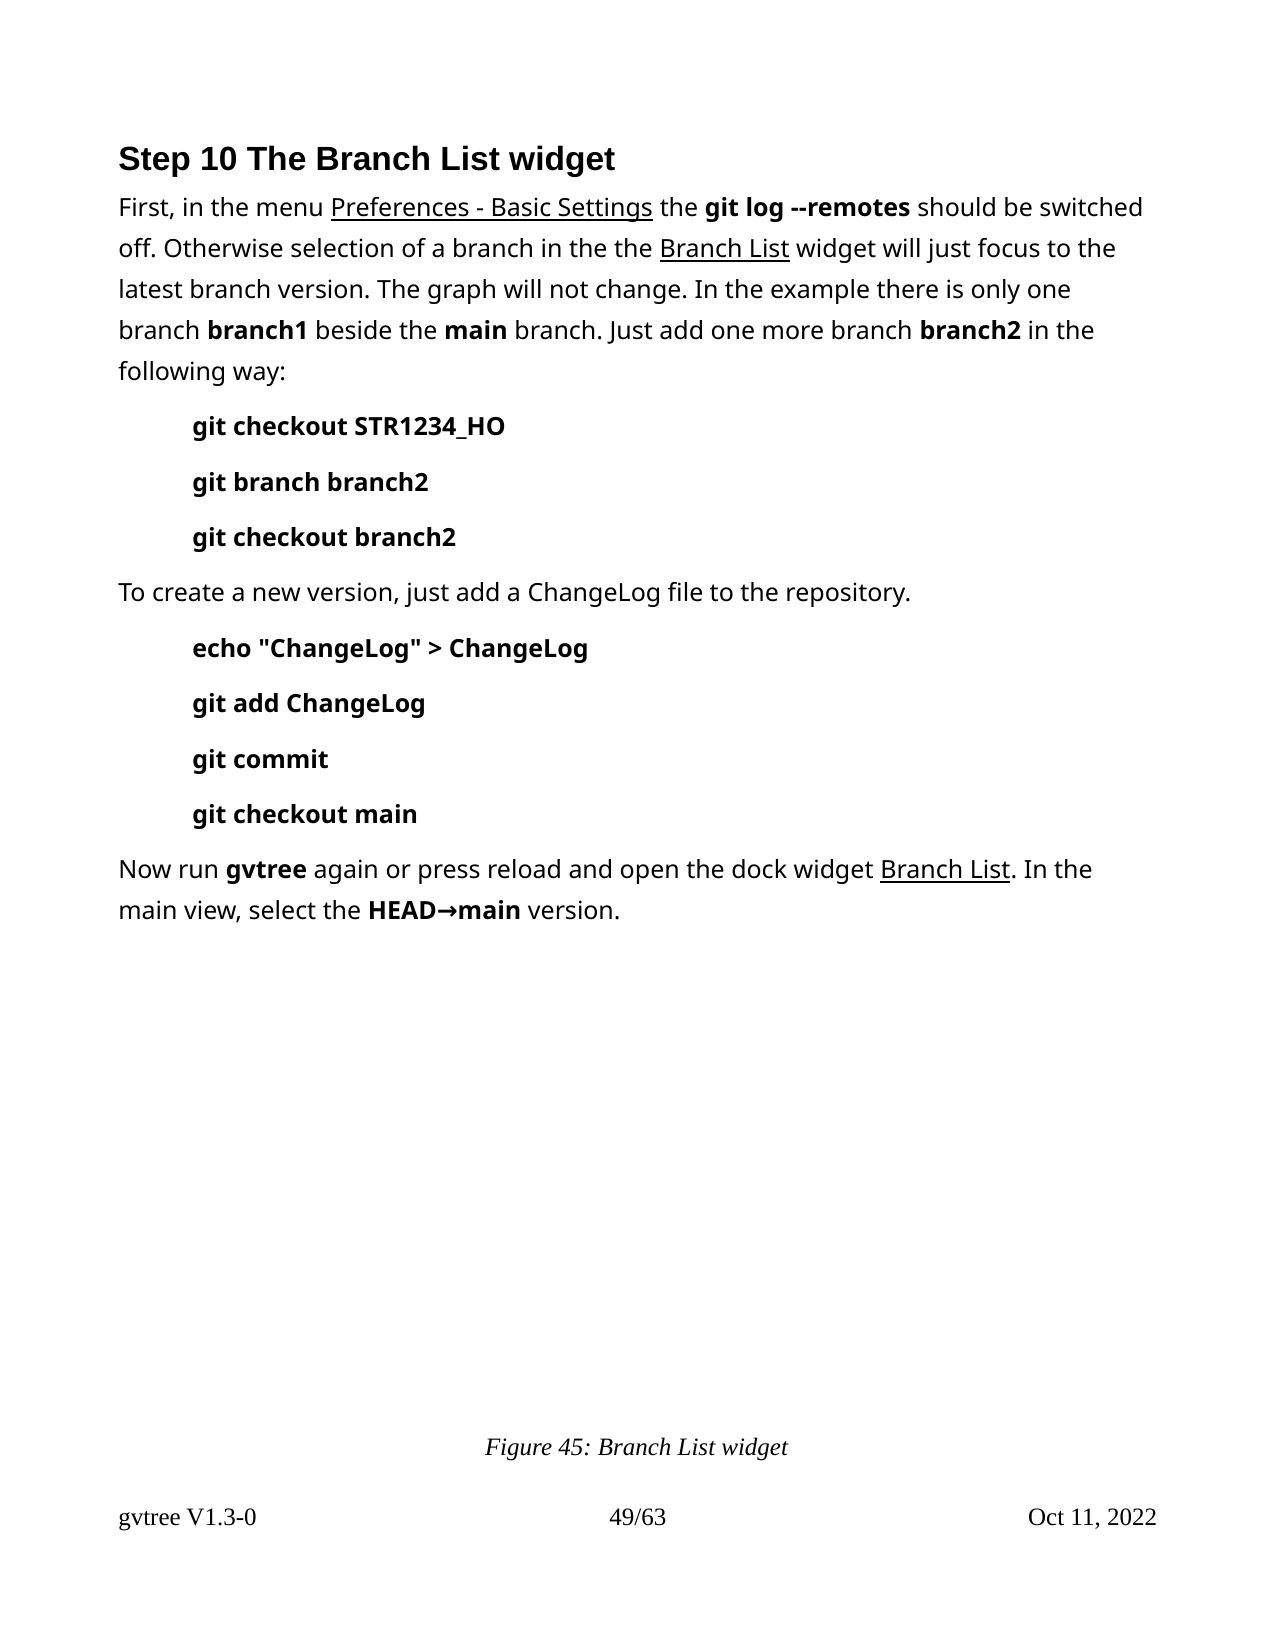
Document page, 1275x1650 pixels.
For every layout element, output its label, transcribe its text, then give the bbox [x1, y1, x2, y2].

text Figure 45: Branch List widget [347, 961, 928, 1461]
subtitle Step 10 The Branch List widget [118, 139, 1157, 178]
text git commit [118, 741, 1157, 775]
text To create a new version, just add a ChangeLog file to the repository. [118, 575, 1157, 609]
text First, in the menu Preferences - Basic Settings the git log --remotes should be switched off. Otherwise selection of a branch in the the Branch List widget will just focus to the latest branch version. The graph will not change. In the example there is only one branch branch1 beside the main branch. Just add one more branch branch2 in the following way: [118, 190, 1157, 387]
text git add ChangeLog [118, 686, 1157, 720]
text git checkout main [118, 797, 1157, 831]
text git checkout STR1234_HO [118, 409, 1157, 443]
text git checkout branch2 [118, 520, 1157, 554]
text echo "ChangeLog" > ChangeLog [118, 631, 1157, 664]
text git branch branch2 [118, 464, 1157, 498]
text Now run gvtree again or press reload and open the dock widget Branch List. In the main view, select the HEAD→main version. [118, 852, 1157, 927]
